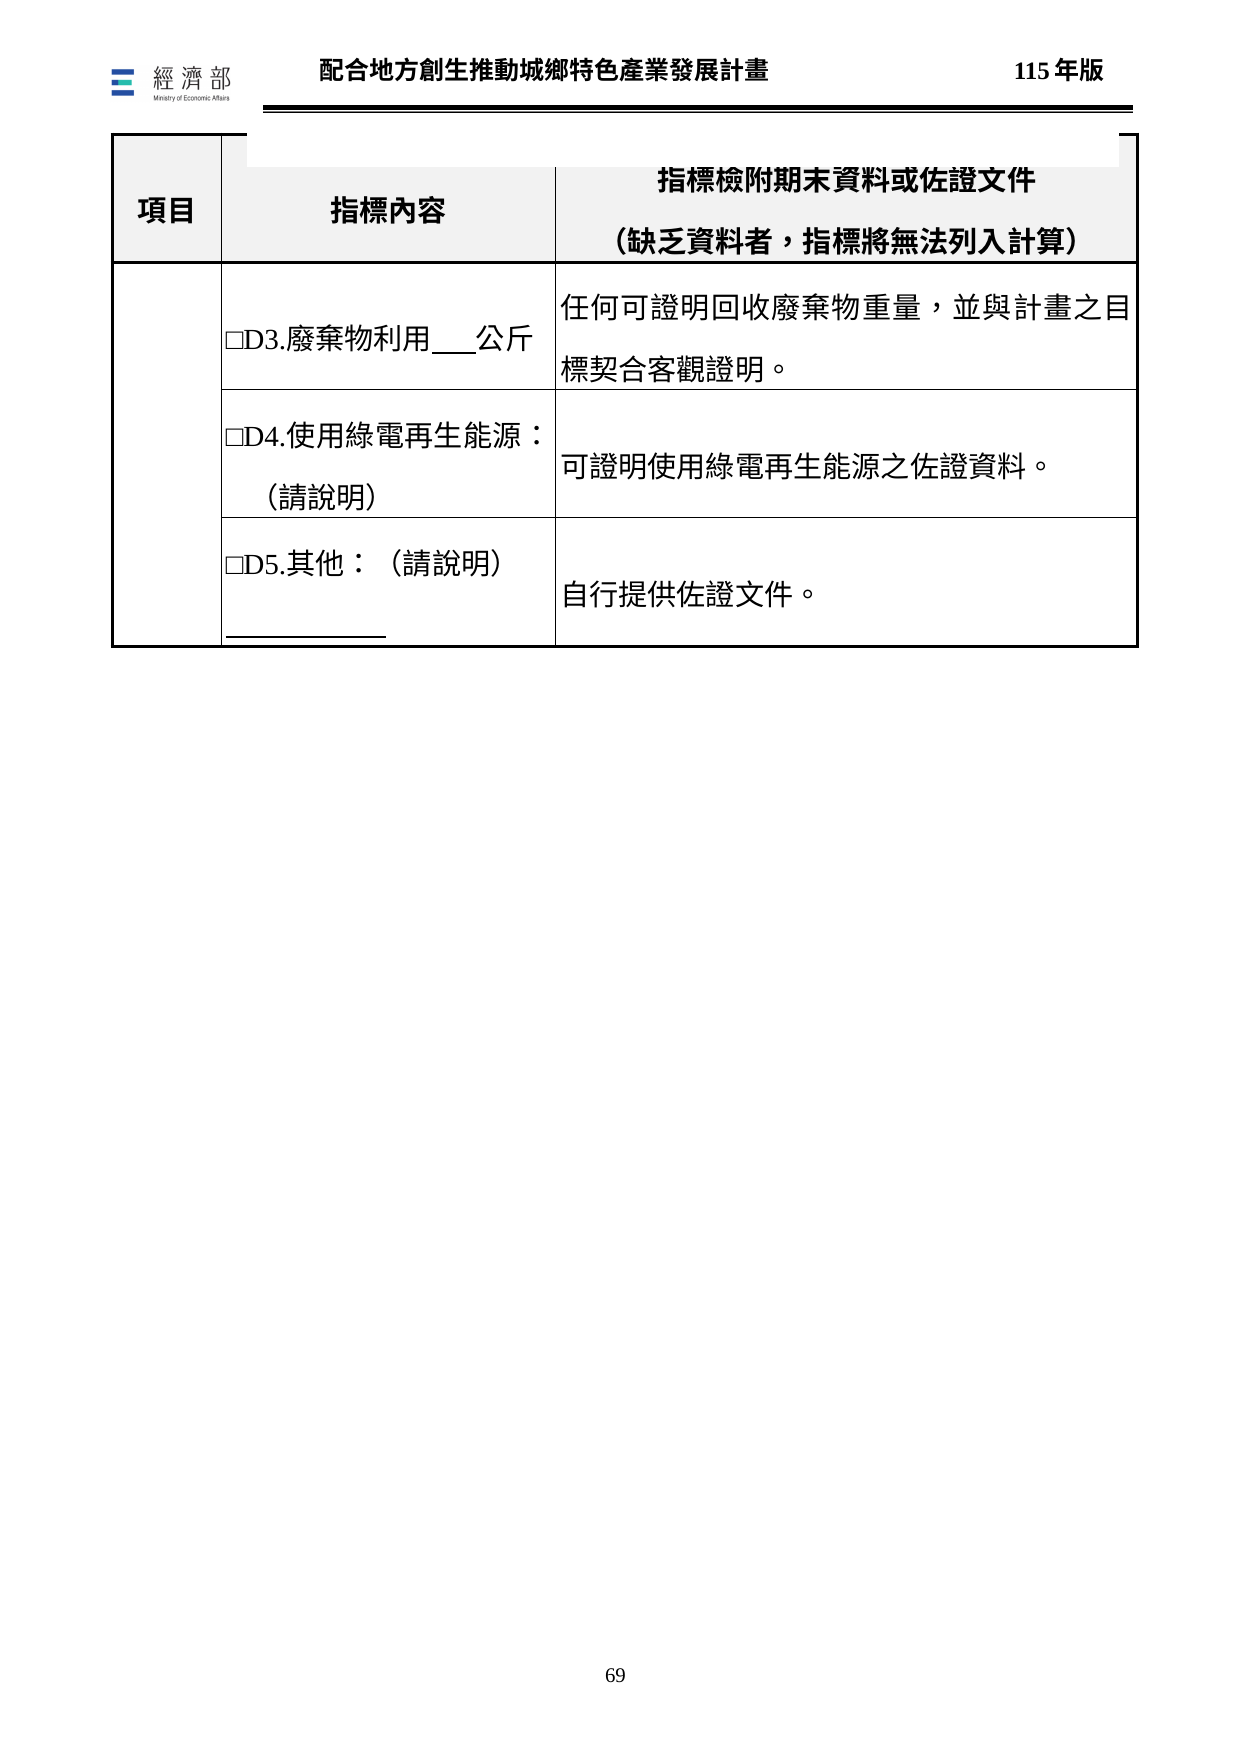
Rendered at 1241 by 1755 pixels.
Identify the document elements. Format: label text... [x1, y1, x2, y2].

table_cell 任何可證明回收廢棄物重量，並與計畫之目標契合客觀證明。 [556, 264, 1136, 389]
table_header 項目 [114, 136, 221, 261]
table_header 指標檢附期末資料或佐證文件 （缺乏資料者，指標將無法列入計算） [556, 136, 1136, 261]
table_cell □D4.使用綠電再生能源：（請說明） [222, 390, 555, 517]
table_cell 可證明使用綠電再生能源之佐證資料。 [556, 390, 1136, 517]
table_header 指標內容 [222, 136, 555, 261]
table_cell 自行提供佐證文件。 [556, 518, 1136, 645]
table_cell □D3.廢棄物利用 公斤 [222, 264, 555, 389]
table_cell [114, 264, 221, 645]
table_cell □D5.其他：（請說明） [222, 518, 555, 645]
